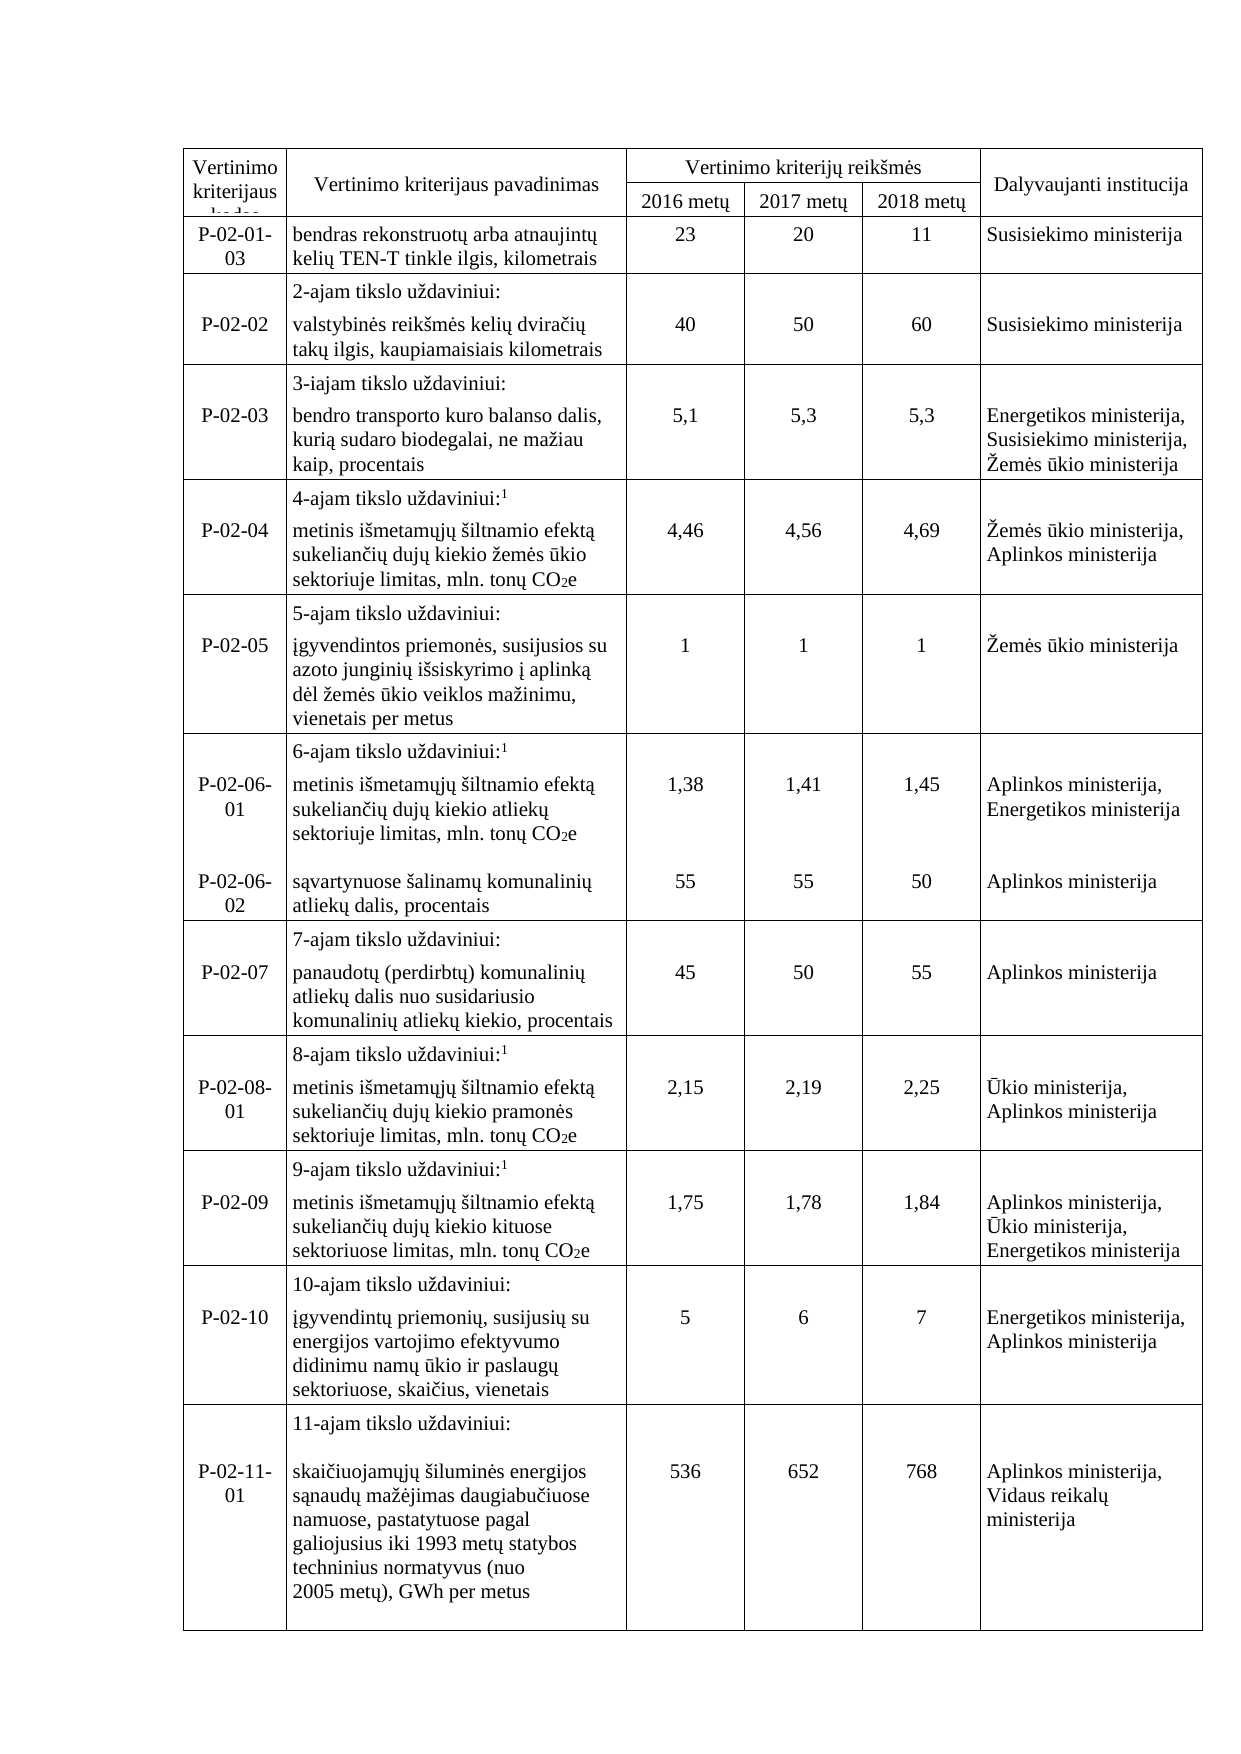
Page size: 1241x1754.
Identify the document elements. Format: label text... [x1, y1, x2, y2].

table_cell [184, 365, 286, 397]
table_cell 4,56 [745, 513, 862, 593]
table_cell 4,69 [863, 513, 980, 593]
table_cell [627, 365, 744, 397]
table_cell 3-iajam tikslo uždaviniui: [287, 365, 626, 397]
table_cell metinis išmetamųjų šiltnamio efektą sukeliančių dujų kiekio kituose sektoriuose limitas, mln. tonų CO2e [287, 1184, 626, 1265]
table_cell [981, 1036, 1202, 1069]
table_cell 50 [745, 954, 862, 1035]
table_cell 1 [627, 628, 744, 732]
table_cell 1 [745, 628, 862, 732]
table_cell 1,84 [863, 1184, 980, 1265]
table_cell 768 [863, 1405, 980, 1630]
table_cell įgyvendintų priemonių, susijusių su energijos vartojimo efektyvumo didinimu namų ūkio ir paslaugų sektoriuose, skaičius, vienetais [287, 1299, 626, 1404]
table_cell [184, 1036, 286, 1069]
table_cell [863, 274, 980, 306]
table_cell [863, 480, 980, 512]
table_cell [627, 734, 744, 766]
table_cell 2-ajam tikslo uždaviniui: [287, 274, 626, 306]
table_cell P-02-04 [184, 513, 286, 593]
table_cell [863, 1266, 980, 1299]
table_cell Žemės ūkio ministerija [981, 628, 1202, 732]
table_cell įgyvendintos priemonės, susijusios su azoto junginių išsiskyrimo į aplinką dėl žemės ūkio veiklos mažinimu, vienetais per metus [287, 628, 626, 732]
table_cell P-02-10 [184, 1299, 286, 1404]
table_cell [627, 921, 744, 954]
table_cell 5 [627, 1299, 744, 1404]
table_cell [745, 480, 862, 512]
table_cell [981, 274, 1202, 306]
table_cell [745, 921, 862, 954]
table_cell [184, 595, 286, 627]
table_cell 4-ajam tikslo uždaviniui:1 [287, 480, 626, 512]
table_cell [745, 1151, 862, 1184]
table_cell [863, 365, 980, 397]
table_cell metinis išmetamųjų šiltnamio efektą sukeliančių dujų kiekio pramonės sektoriuje limitas, mln. tonų CO2e [287, 1069, 626, 1150]
table_cell [184, 480, 286, 512]
table_cell 1 [863, 628, 980, 732]
table_cell [981, 1266, 1202, 1299]
table_cell [863, 595, 980, 627]
table_cell [184, 274, 286, 306]
table_cell P-02-01-03 [184, 217, 286, 272]
table_cell 2018 metų [863, 183, 980, 216]
table_cell [627, 480, 744, 512]
table_cell 45 [627, 954, 744, 1035]
table_cell 5,3 [745, 398, 862, 478]
table_cell 8-ajam tikslo uždaviniui:1 [287, 1036, 626, 1069]
table_cell 5,3 [863, 398, 980, 478]
table_cell P-02-03 [184, 398, 286, 478]
table_cell [627, 1266, 744, 1299]
table_cell bendras rekonstruotų arba atnaujintų kelių TEN-T tinkle ilgis, kilometrais [287, 217, 626, 272]
table_cell [745, 734, 862, 766]
table_cell P-02-09 [184, 1184, 286, 1265]
table_cell 7-ajam tikslo uždaviniui: [287, 921, 626, 954]
table_cell Energetikos ministerija, Susisiekimo ministerija, Žemės ūkio ministerija [981, 398, 1202, 478]
table_cell metinis išmetamųjų šiltnamio efektą sukeliančių dujų kiekio žemės ūkio sektoriuje limitas, mln. tonų CO2e [287, 513, 626, 593]
table_cell [745, 1036, 862, 1069]
table_cell Energetikos ministerija, Aplinkos ministerija [981, 1299, 1202, 1404]
table_header Vertinimo kriterijų reikšmės [627, 149, 980, 182]
table_cell 6 [745, 1299, 862, 1404]
table_cell [981, 365, 1202, 397]
table_cell 10-ajam tikslo uždaviniui: [287, 1266, 626, 1299]
table_cell 60 [863, 306, 980, 363]
table_cell 652 [745, 1405, 862, 1630]
table_cell [627, 1151, 744, 1184]
table_cell 2,19 [745, 1069, 862, 1150]
table_cell 9-ajam tikslo uždaviniui:1 [287, 1151, 626, 1184]
table_cell Aplinkos ministerija, Energetikos ministerija Aplinkos ministerija [981, 766, 1202, 920]
table_cell P-02-11-01 [184, 1405, 286, 1630]
table_cell [184, 1266, 286, 1299]
table_header Vertinimo kriterijaus pavadinimas [287, 149, 626, 216]
table_cell [863, 734, 980, 766]
table_cell [863, 1151, 980, 1184]
table_cell [981, 480, 1202, 512]
table_cell 1,45 50 [863, 766, 980, 920]
table_cell 23 [627, 217, 744, 272]
table_cell 50 [745, 306, 862, 363]
table_header Dalyvaujanti institucija [981, 149, 1202, 216]
table_cell [184, 1151, 286, 1184]
table_cell [863, 1036, 980, 1069]
table_cell 1,38 55 [627, 766, 744, 920]
table_cell 40 [627, 306, 744, 363]
table_cell Aplinkos ministerija, Vidaus reikalų ministerija [981, 1405, 1202, 1630]
table_cell Susisiekimo ministerija [981, 217, 1202, 272]
table_cell [745, 595, 862, 627]
table_cell [981, 1151, 1202, 1184]
table_cell 1,75 [627, 1184, 744, 1265]
table_cell P-02-05 [184, 628, 286, 732]
table_cell 536 [627, 1405, 744, 1630]
table_cell [627, 1036, 744, 1069]
table_cell valstybinės reikšmės kelių dviračių takų ilgis, kaupiamaisiais kilometrais [287, 306, 626, 363]
table_cell [981, 595, 1202, 627]
table_cell 2,25 [863, 1069, 980, 1150]
table_cell 11 [863, 217, 980, 272]
table_cell [627, 274, 744, 306]
table_cell 6-ajam tikslo uždaviniui:1 [287, 734, 626, 766]
table_cell Ūkio ministerija, Aplinkos ministerija [981, 1069, 1202, 1150]
table_cell bendro transporto kuro balanso dalis, kurią sudaro biodegalai, ne mažiau kaip, procentais [287, 398, 626, 478]
table_cell [745, 1266, 862, 1299]
table_cell metinis išmetamųjų šiltnamio efektą sukeliančių dujų kiekio atliekų sektoriuje limitas, mln. tonų CO2e sąvartynuose šalinamų komunalinių atliekų dalis, procentais [287, 766, 626, 920]
table_cell Susisiekimo ministerija [981, 306, 1202, 363]
table_cell 4,46 [627, 513, 744, 593]
table_cell [184, 921, 286, 954]
table_cell 2,15 [627, 1069, 744, 1150]
table_cell [863, 921, 980, 954]
table_cell 5-ajam tikslo uždaviniui: [287, 595, 626, 627]
table_cell [981, 734, 1202, 766]
table_header Vertinimo kriterijaus kodas [184, 149, 286, 216]
table_cell 2016 metų [627, 183, 744, 216]
table_cell panaudotų (perdirbtų) komunalinių atliekų dalis nuo susidariusio komunalinių atliekų kiekio, procentais [287, 954, 626, 1035]
table_cell [745, 274, 862, 306]
table_cell Aplinkos ministerija, Ūkio ministerija, Energetikos ministerija [981, 1184, 1202, 1265]
table_cell 55 [863, 954, 980, 1035]
table_cell 11-ajam tikslo uždaviniui: skaičiuojamųjų šiluminės energijos sąnaudų mažėjimas daugiabučiuose namuose, pastatytuose pagal galiojusius iki 1993 metų statybos techninius normatyvus (nuo 2005 metų), GWh per metus [287, 1405, 626, 1630]
table_cell 1,41 55 [745, 766, 862, 920]
table_cell 2017 metų [745, 183, 862, 216]
table_cell P-02-08-01 [184, 1069, 286, 1150]
table_cell P-02-06-01 P-02-06-02 [184, 766, 286, 920]
table_cell 5,1 [627, 398, 744, 478]
table_cell [745, 365, 862, 397]
table_cell [184, 734, 286, 766]
table_cell Žemės ūkio ministerija, Aplinkos ministerija [981, 513, 1202, 593]
table_cell 20 [745, 217, 862, 272]
table_cell [627, 595, 744, 627]
table_cell 7 [863, 1299, 980, 1404]
table_cell P-02-07 [184, 954, 286, 1035]
table_cell Aplinkos ministerija [981, 954, 1202, 1035]
table_cell P-02-02 [184, 306, 286, 363]
table_cell [981, 921, 1202, 954]
table_cell 1,78 [745, 1184, 862, 1265]
